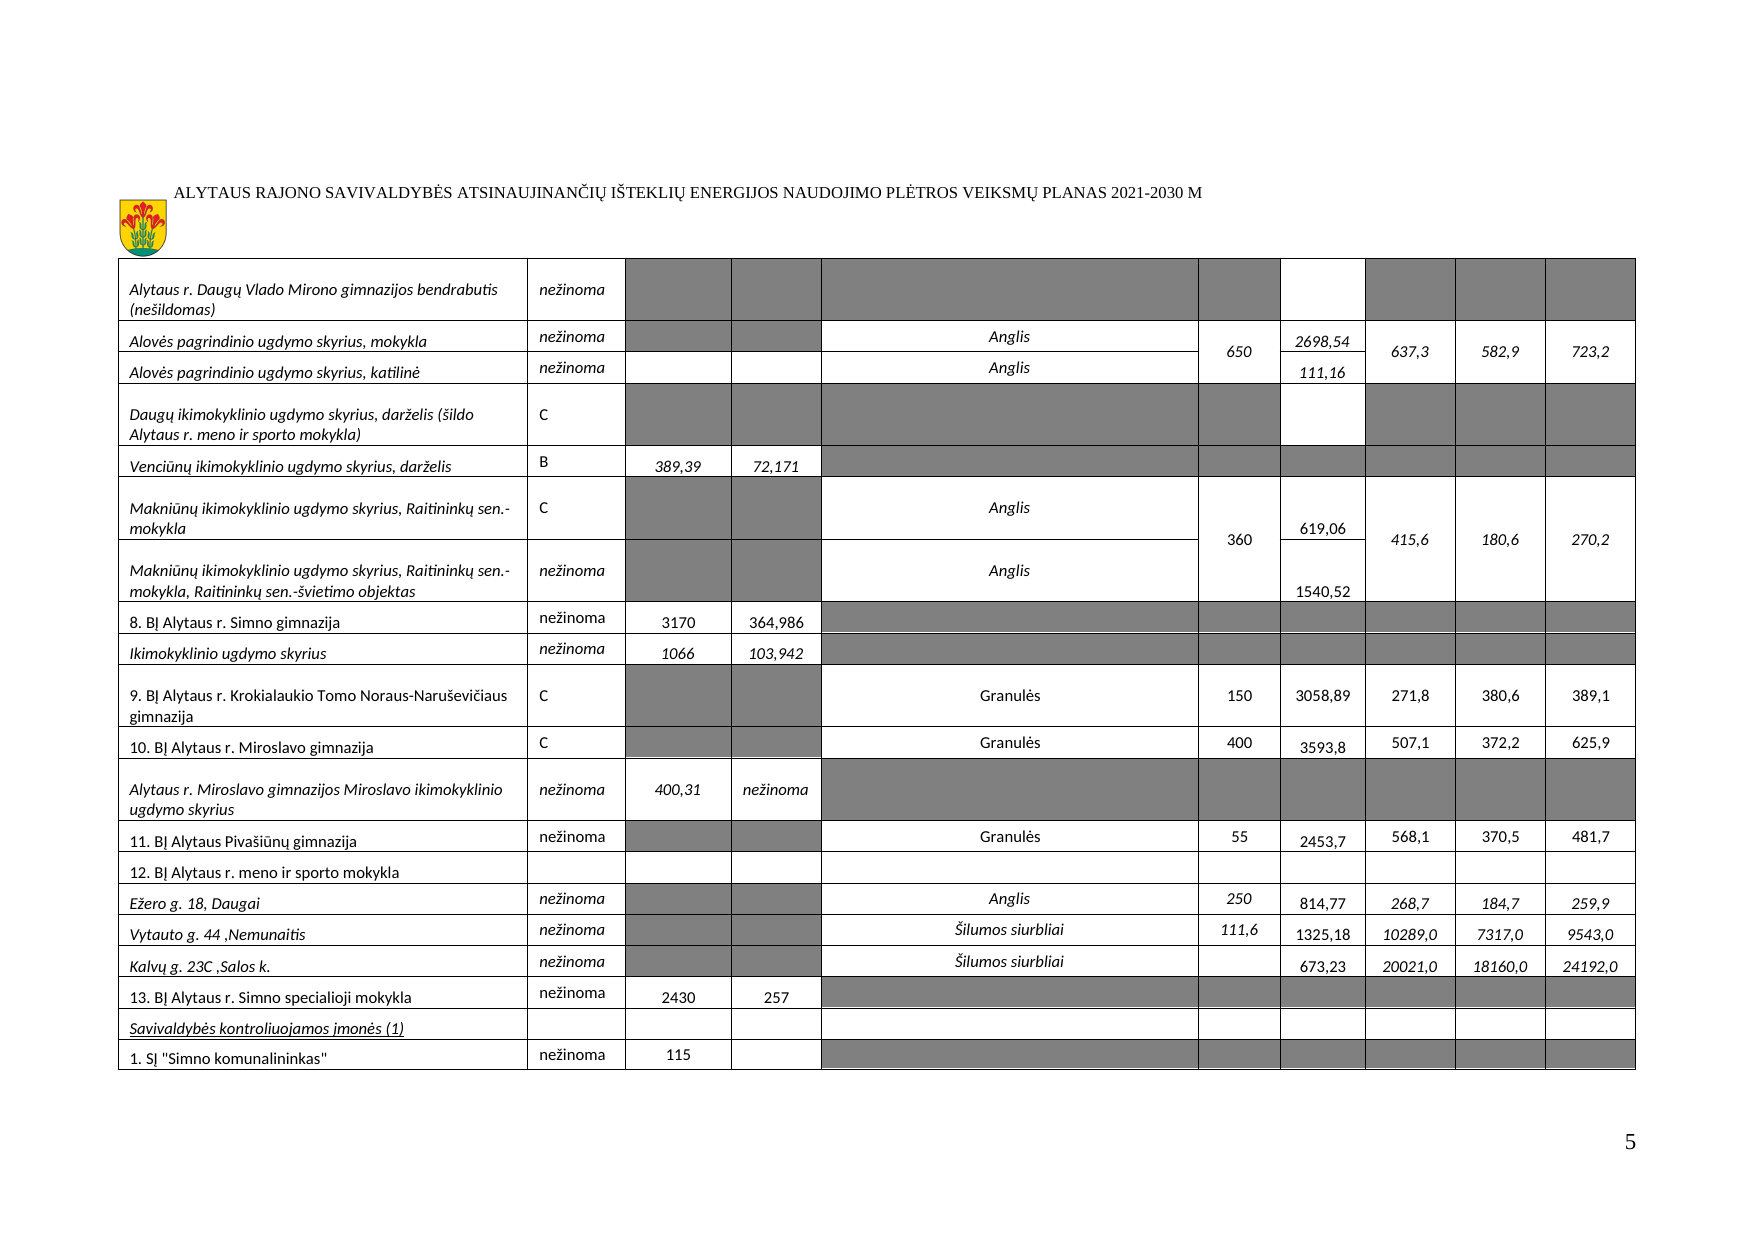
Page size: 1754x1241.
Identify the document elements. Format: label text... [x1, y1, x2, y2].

table_cell [1199, 946, 1280, 976]
table_cell [1366, 259, 1455, 320]
table_cell 111,16 [1281, 352, 1365, 382]
table_cell [1546, 634, 1635, 664]
table_cell [1456, 1040, 1545, 1068]
table_cell 2453,7 [1281, 821, 1365, 851]
table_cell [626, 852, 731, 882]
table_cell [1281, 634, 1365, 664]
table_cell Granulės [822, 665, 1198, 726]
table_cell Daugų ikimokyklinio ugdymo skyrius, darželis (šildo Alytaus r. meno ir sporto mokykla) [119, 384, 527, 445]
table_cell [1546, 446, 1635, 476]
table_cell [626, 477, 731, 539]
table_cell [1456, 759, 1545, 820]
table_cell C [528, 727, 625, 757]
table_cell 372,2 [1456, 727, 1545, 757]
table_cell 184,7 [1456, 884, 1545, 914]
table_cell [1366, 446, 1455, 476]
table_cell Makniūnų ikimokyklinio ugdymo skyrius, Raitininkų sen.-mokykla [119, 477, 527, 539]
table_cell [1546, 259, 1635, 320]
table_cell B [528, 446, 625, 476]
table_cell [1366, 634, 1455, 664]
table_cell [626, 727, 731, 757]
table_cell 389,1 [1546, 665, 1635, 726]
table_cell [1546, 977, 1635, 1007]
table_cell 637,3 [1366, 321, 1455, 382]
table_cell [1281, 602, 1365, 632]
table_cell 24192,0 [1546, 946, 1635, 976]
table_cell nežinoma [732, 759, 821, 820]
table_cell [822, 634, 1198, 664]
table_cell [1199, 446, 1280, 476]
table_cell [626, 665, 731, 726]
table_cell Anglis [822, 477, 1198, 539]
table_cell C [528, 477, 625, 539]
table_cell [822, 384, 1198, 445]
table_cell [822, 759, 1198, 820]
table_cell [1199, 852, 1280, 882]
table_cell [822, 977, 1198, 1007]
table_cell [732, 321, 821, 351]
table_cell 10289,0 [1366, 915, 1455, 945]
table_cell [732, 477, 821, 539]
table_cell 723,2 [1546, 321, 1635, 382]
table_cell [822, 852, 1198, 882]
table_cell 150 [1199, 665, 1280, 726]
table_cell [1366, 384, 1455, 445]
table_cell [1366, 1009, 1455, 1039]
table_cell 370,5 [1456, 821, 1545, 851]
table_cell 400,31 [626, 759, 731, 820]
table_cell Venciūnų ikimokyklinio ugdymo skyrius, darželis [119, 446, 527, 476]
table_cell 12. BĮ Alytaus r. meno ir sporto mokykla [119, 852, 527, 882]
table_cell 400 [1199, 727, 1280, 757]
table_cell 1325,18 [1281, 915, 1365, 945]
table_cell [626, 1009, 731, 1039]
table_cell nežinoma [528, 634, 625, 664]
table_cell 103,942 [732, 634, 821, 664]
table_cell [732, 852, 821, 882]
table_cell [1366, 759, 1455, 820]
table_cell 360 [1199, 477, 1280, 601]
table_cell [1281, 1040, 1365, 1068]
table_cell 9543,0 [1546, 915, 1635, 945]
table_cell 1066 [626, 634, 731, 664]
table_cell Anglis [822, 540, 1198, 601]
table_cell Alovės pagrindinio ugdymo skyrius, mokykla [119, 321, 527, 351]
table_cell [732, 1009, 821, 1039]
table_cell nežinoma [528, 540, 625, 601]
table_cell [1281, 852, 1365, 882]
table_cell Makniūnų ikimokyklinio ugdymo skyrius, Raitininkų sen.-mokykla, Raitininkų sen.-švietimo objektas [119, 540, 527, 601]
table_cell [1366, 852, 1455, 882]
table_cell [732, 884, 821, 914]
table_cell nežinoma [528, 884, 625, 914]
table_cell C [528, 665, 625, 726]
table_cell [822, 1040, 1198, 1068]
table_cell 389,39 [626, 446, 731, 476]
table_cell [626, 384, 731, 445]
table_cell [1456, 852, 1545, 882]
table_cell 111,6 [1199, 915, 1280, 945]
table_cell nežinoma [528, 946, 625, 976]
table_cell [732, 540, 821, 601]
table_cell [822, 1009, 1198, 1039]
table_cell 2430 [626, 977, 731, 1007]
table_cell [1546, 384, 1635, 445]
table_cell [1546, 759, 1635, 820]
table_cell 55 [1199, 821, 1280, 851]
table_cell nežinoma [528, 352, 625, 382]
table_cell [1199, 384, 1280, 445]
table_cell 259,9 [1546, 884, 1635, 914]
table_cell [1199, 759, 1280, 820]
table_cell 582,9 [1456, 321, 1545, 382]
table_cell [1456, 634, 1545, 664]
table_cell [626, 915, 731, 945]
table_cell Anglis [822, 352, 1198, 382]
table_cell 18160,0 [1456, 946, 1545, 976]
table_cell Šilumos siurbliai [822, 915, 1198, 945]
table_cell nežinoma [528, 321, 625, 351]
table_cell 3593,8 [1281, 727, 1365, 757]
table_cell 625,9 [1546, 727, 1635, 757]
table_cell [732, 384, 821, 445]
table_cell 619,06 [1281, 477, 1365, 539]
table_cell 250 [1199, 884, 1280, 914]
table_cell [1546, 1040, 1635, 1068]
table_cell [1366, 602, 1455, 632]
table_cell 9. BĮ Alytaus r. Krokialaukio Tomo Noraus-Naruševičiaus gimnazija [119, 665, 527, 726]
table_cell 2698,54 [1281, 321, 1365, 351]
table_cell [1199, 1009, 1280, 1039]
table_cell nežinoma [528, 602, 625, 632]
table_cell nežinoma [528, 759, 625, 820]
table_cell nežinoma [528, 259, 625, 320]
table_cell [1199, 259, 1280, 320]
table_cell C [528, 384, 625, 445]
table_cell [1546, 1009, 1635, 1039]
table_cell [626, 946, 731, 976]
table_cell 673,23 [1281, 946, 1365, 976]
table_cell 268,7 [1366, 884, 1455, 914]
table_cell 481,7 [1546, 821, 1635, 851]
table_cell [732, 259, 821, 320]
table_cell 11. BĮ Alytaus Pivašiūnų gimnazija [119, 821, 527, 851]
table_cell Ežero g. 18, Daugai [119, 884, 527, 914]
table_cell [732, 821, 821, 851]
table_cell [626, 259, 731, 320]
table_cell [626, 540, 731, 601]
table_cell Savivaldybės kontroliuojamos įmonės (1) [119, 1009, 527, 1039]
table_cell Šilumos siurbliai [822, 946, 1198, 976]
table_cell [1456, 977, 1545, 1007]
table_cell 115 [626, 1040, 731, 1068]
table_cell [1281, 1009, 1365, 1039]
table_cell [1281, 759, 1365, 820]
table_cell 3170 [626, 602, 731, 632]
table_cell [1199, 1040, 1280, 1068]
table_cell [732, 727, 821, 757]
table_cell 10. BĮ Alytaus r. Miroslavo gimnazija [119, 727, 527, 757]
table_cell 8. BĮ Alytaus r. Simno gimnazija [119, 602, 527, 632]
table_cell Alytaus r. Daugų Vlado Mirono gimnazijos bendrabutis (nešildomas) [119, 259, 527, 320]
table_cell [822, 446, 1198, 476]
table_cell 270,2 [1546, 477, 1635, 601]
table_cell [1546, 852, 1635, 882]
table_cell [626, 352, 731, 382]
table_cell nežinoma [528, 821, 625, 851]
table_cell Granulės [822, 821, 1198, 851]
table_cell 20021,0 [1366, 946, 1455, 976]
table_cell [1456, 602, 1545, 632]
table_cell [732, 915, 821, 945]
table_cell [822, 602, 1198, 632]
table_cell 180,6 [1456, 477, 1545, 601]
table_cell [1199, 977, 1280, 1007]
table_cell 271,8 [1366, 665, 1455, 726]
table_cell [1456, 1009, 1545, 1039]
table_cell 257 [732, 977, 821, 1007]
table_cell nežinoma [528, 977, 625, 1007]
table_cell [1456, 259, 1545, 320]
table_cell [1456, 446, 1545, 476]
table_cell 650 [1199, 321, 1280, 382]
table_cell [732, 352, 821, 382]
table_cell 13. BĮ Alytaus r. Simno specialioji mokykla [119, 977, 527, 1007]
table_cell 415,6 [1366, 477, 1455, 601]
table_cell [1281, 446, 1365, 476]
table_cell 7317,0 [1456, 915, 1545, 945]
table_cell [1281, 384, 1365, 445]
table_cell 507,1 [1366, 727, 1455, 757]
table_cell [1199, 634, 1280, 664]
table_cell Ikimokyklinio ugdymo skyrius [119, 634, 527, 664]
table_cell 3058,89 [1281, 665, 1365, 726]
table_cell 568,1 [1366, 821, 1455, 851]
table_cell [1366, 977, 1455, 1007]
table_cell Granulės [822, 727, 1198, 757]
table_cell 1540,52 [1281, 540, 1365, 601]
table_cell [626, 321, 731, 351]
table_cell [1546, 602, 1635, 632]
table_cell [1199, 602, 1280, 632]
table_cell nežinoma [528, 915, 625, 945]
table_cell [732, 946, 821, 976]
table_cell 1. SĮ "Simno komunalininkas" [119, 1040, 527, 1068]
table_cell [1366, 1040, 1455, 1068]
table_cell [528, 1009, 625, 1039]
table_cell Vytauto g. 44 ,Nemunaitis [119, 915, 527, 945]
table_cell 380,6 [1456, 665, 1545, 726]
table_cell 814,77 [1281, 884, 1365, 914]
table_cell [1281, 977, 1365, 1007]
table_cell [1281, 259, 1365, 320]
table_cell [528, 852, 625, 882]
table_cell [732, 665, 821, 726]
table_cell Anglis [822, 884, 1198, 914]
table_cell [732, 1040, 821, 1068]
table_cell Kalvų g. 23C ,Salos k. [119, 946, 527, 976]
table_cell [822, 259, 1198, 320]
table_cell Alovės pagrindinio ugdymo skyrius, katilinė [119, 352, 527, 382]
table_cell 364,986 [732, 602, 821, 632]
table_cell Anglis [822, 321, 1198, 351]
table_cell [1456, 384, 1545, 445]
table_cell 72,171 [732, 446, 821, 476]
table_cell nežinoma [528, 1040, 625, 1068]
table_cell [626, 884, 731, 914]
table_cell [626, 821, 731, 851]
table_cell Alytaus r. Miroslavo gimnazijos Miroslavo ikimokyklinio ugdymo skyrius [119, 759, 527, 820]
